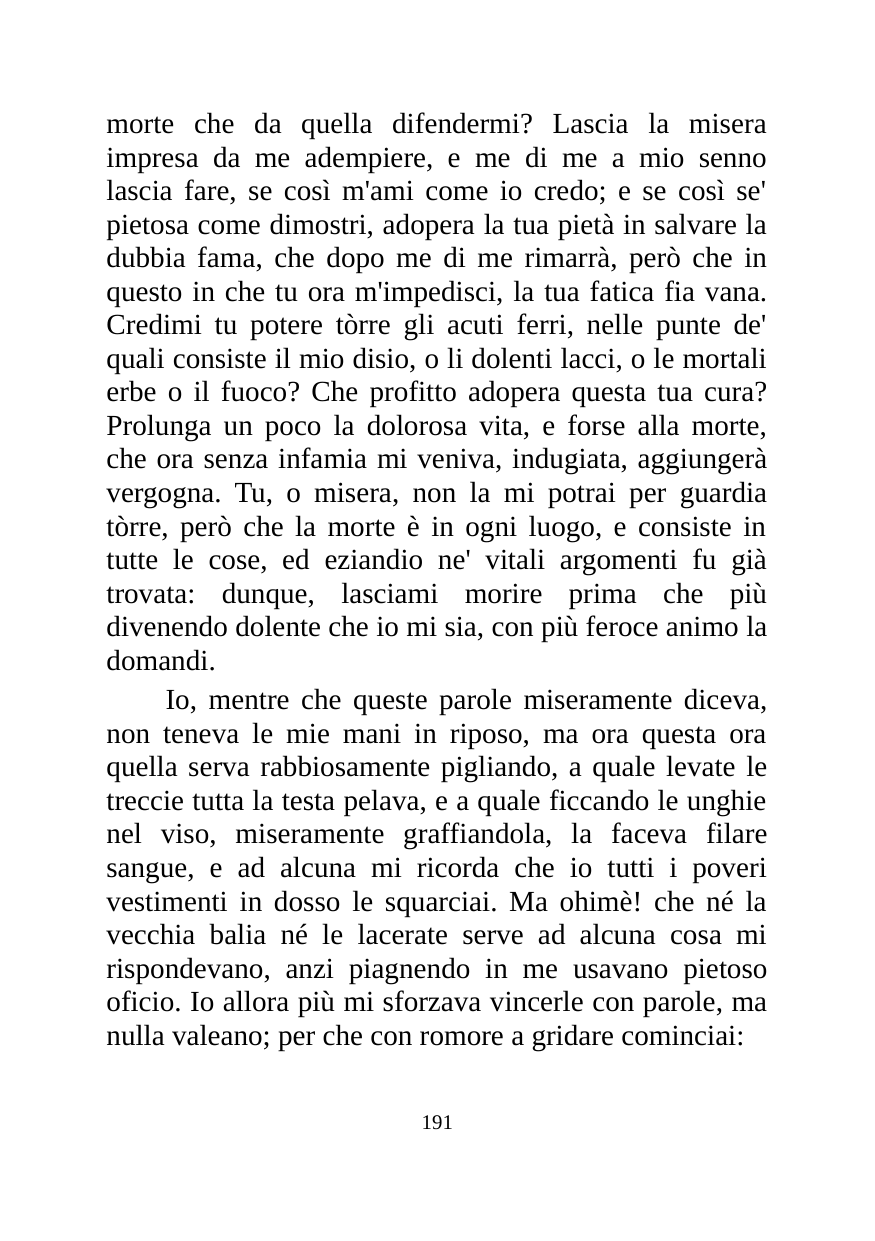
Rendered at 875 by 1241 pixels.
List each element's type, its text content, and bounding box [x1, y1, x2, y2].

text morte che da quella difendermi? Lascia la misera impresa da me adempiere, e me di me a mio senno lascia fare, se così m'ami come io credo; e se così se' pietosa come dimostri, adopera la tua pietà in salvare la dubbia fama, che dopo me di me rimarrà, però che in questo in che tu ora m'impedisci, la tua fatica fia vana. Credimi tu potere tòrre gli acuti ferri, nelle punte de' quali consiste il mio disio, o li dolenti lacci, o le mortali erbe o il fuoco? Che profitto adopera questa tua cura? Prolunga un poco la dolorosa vita, e forse alla morte, che ora senza infamia mi veniva, indugiata, aggiungerà vergogna. Tu, o misera, non la mi potrai per guardia tòrre, però che la morte è in ogni luogo, e consiste in tutte le cose, ed eziandio ne' vitali argomenti fu già trovata: dunque, lasciami morire prima che più divenendo dolente che io mi sia, con più feroce animo la domandi. [106, 106, 768, 676]
text Io, mentre che queste parole miseramente diceva, non teneva le mie mani in riposo, ma ora questa ora quella serva rabbiosamente pigliando, a quale levate le treccie tutta la testa pelava, e a quale ficcando le unghie nel viso, miseramente graffiandola, la faceva filare sangue, e ad alcuna mi ricorda che io tutti i poveri vestimenti in dosso le squarciai. Ma ohimè! che né la vecchia balia né le lacerate serve ad alcuna cosa mi rispondevano, anzi piagnendo in me usavano pietoso oficio. Io allora più mi sforzava vincerle con parole, ma nulla valeano; per che con romore a gridare cominciai: [106, 682, 768, 1051]
